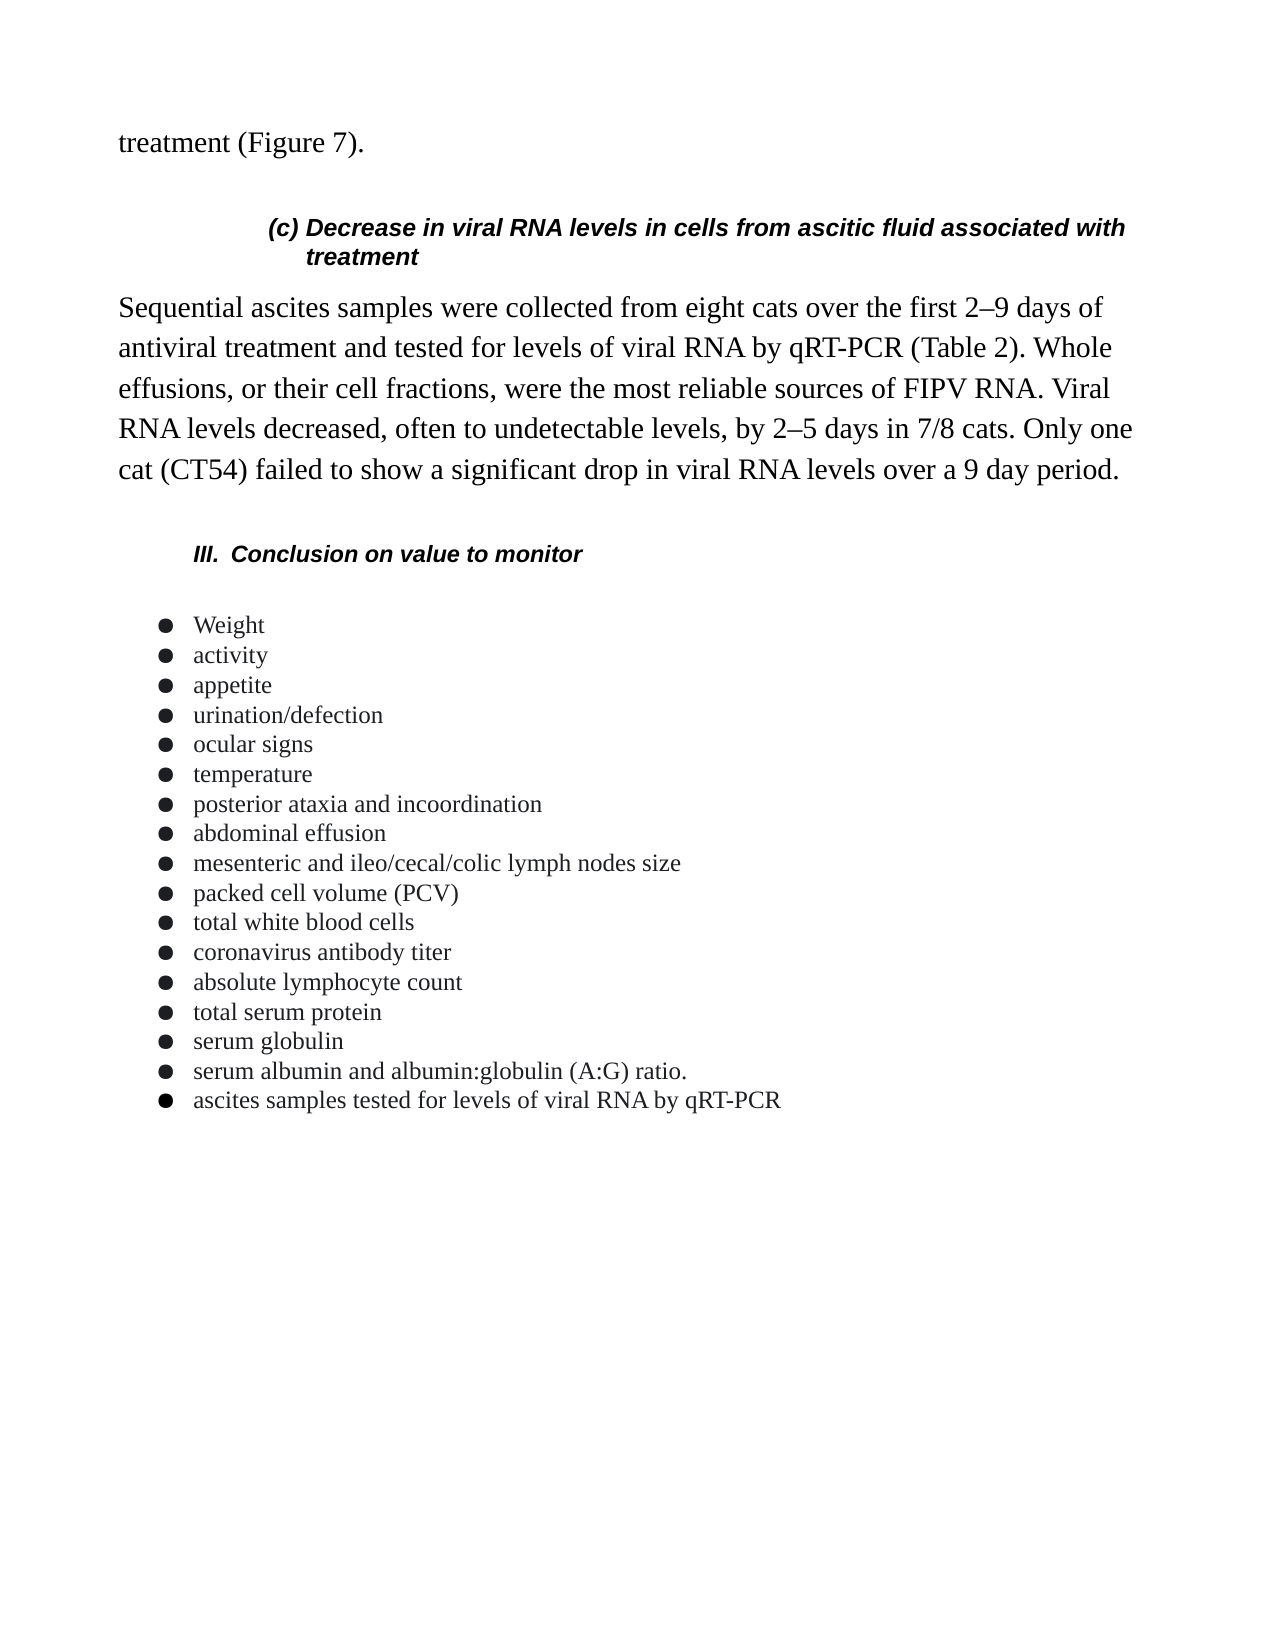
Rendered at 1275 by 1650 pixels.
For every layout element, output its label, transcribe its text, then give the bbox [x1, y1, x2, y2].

subtitle Conclusion on value to monitor [193, 541, 1157, 567]
list abdominal effusion [156, 817, 1157, 847]
list mesenteric and ileo/cecal/colic lymph nodes size [156, 847, 1157, 877]
list packed cell volume (PCV) [156, 877, 1157, 907]
list coronavirus antibody titer [156, 936, 1157, 966]
list Weight [156, 610, 1157, 639]
list absolute lymphocyte count [156, 966, 1157, 996]
text treatment (Figure 7). [118, 118, 1157, 159]
subtitle Decrease in viral RNA levels in cells from ascitic fluid associated with treatment [268, 213, 1157, 270]
list ascites samples tested for levels of viral RNA by qRT-PCR [156, 1085, 1157, 1114]
list urination/defection [156, 699, 1157, 728]
list total white blood cells [156, 907, 1157, 936]
list temperature [156, 758, 1157, 788]
list posterior ataxia and incoordination [156, 788, 1157, 817]
list serum globulin [156, 1025, 1157, 1055]
list ocular signs [156, 728, 1157, 758]
list serum albumin and albumin:globulin (A:G) ratio. [156, 1055, 1157, 1085]
list activity [156, 639, 1157, 669]
list appetite [156, 669, 1157, 699]
list total serum protein [156, 996, 1157, 1025]
text Sequential ascites samples were collected from eight cats over the first 2–9 days of antiviral treatment and tested for levels of viral RNA by qRT-PCR (Table 2). Whole effusions, or their cell fractions, were the most reliable sources of FIPV RNA. Viral RNA levels decreased, often to undetectable levels, by 2–5 days in 7/8 cats. Only one cat (CT54) failed to show a significant drop in viral RNA levels over a 9 day period. [118, 283, 1157, 486]
